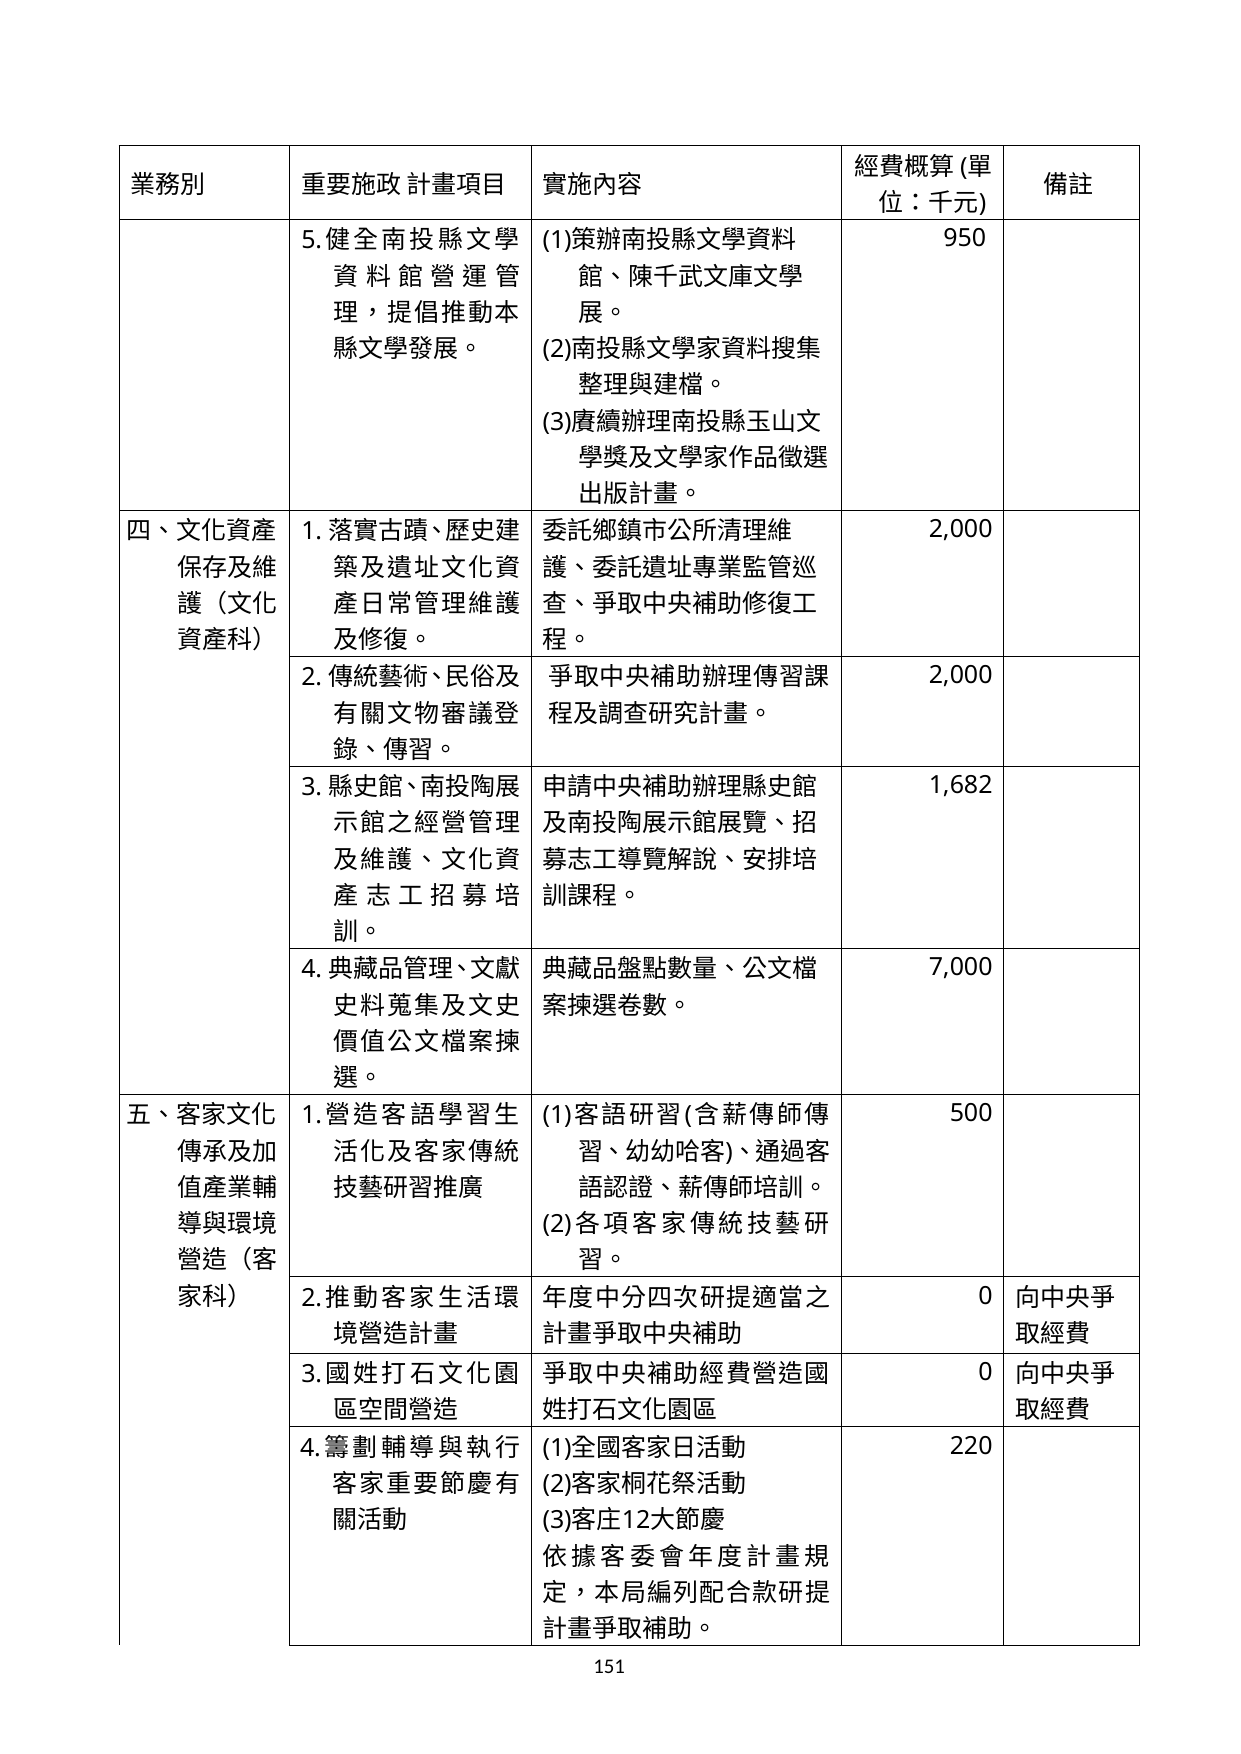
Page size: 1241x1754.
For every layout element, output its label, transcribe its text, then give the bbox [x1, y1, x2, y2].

table_cell 0 [842, 1277, 1003, 1353]
table_cell 3.國姓打石文化園區空間營造 [290, 1354, 531, 1426]
table_cell [120, 220, 289, 510]
table_cell 500 [842, 1095, 1003, 1276]
table_cell (1)策辦南投縣文學資料館、陳千武文庫文學展。 (2)南投縣文學家資料搜集整理與建檔。 (3)賡續辦理南投縣玉山文學獎及文學家作品徵選出版計畫。 [532, 220, 841, 510]
table_cell 220 [842, 1427, 1003, 1645]
table_cell 委託鄉鎮市公所清理維護、委託遺址專業監管巡查、爭取中央補助修復工程。 [532, 511, 841, 656]
table_header 備註 [1004, 146, 1139, 219]
table_cell 0 [842, 1354, 1003, 1426]
table_cell [1004, 949, 1139, 1094]
table_cell 1.營造客語學習生活化及客家傳統技藝研習推廣 [290, 1095, 531, 1276]
table_cell 四、文化資產保存及維護（文化資產科） [120, 511, 289, 1094]
table_header 實施內容 [532, 146, 841, 219]
table_cell 年度中分四次研提適當之計畫爭取中央補助 [532, 1277, 841, 1353]
table_header 重要施政 計畫項目 [290, 146, 531, 219]
table_cell 4.籌劃輔導與執行客家重要節慶有關活動 [290, 1427, 531, 1645]
table_cell 2.推動客家生活環境營造計畫 [290, 1277, 531, 1353]
table_cell 2. 傳統藝術、民俗及有關文物審議登錄、傳習。 [290, 657, 531, 766]
table_cell 典藏品盤點數量、公文檔案揀選卷數。 [532, 949, 841, 1094]
table_cell 申請中央補助辦理縣史館及南投陶展示館展覽、招募志工導覽解說、安排培訓課程。 [532, 767, 841, 948]
table_cell 爭取中央補助辦理傳習課程及調查研究計畫。 [532, 657, 841, 766]
table_cell [1004, 511, 1139, 656]
table_cell 2,000 [842, 511, 1003, 656]
table_cell 2,000 [842, 657, 1003, 766]
table_cell 1,682 [842, 767, 1003, 948]
table_cell 向中央爭取經費 [1004, 1277, 1139, 1353]
table_header 經費概算 (單位：千元) [842, 146, 1003, 219]
table_header 業務別 [120, 146, 289, 219]
table_cell (1)全國客家日活動 (2)客家桐花祭活動 (3)客庄12大節慶 依據客委會年度計畫規定，本局編列配合款研提計畫爭取補助。 [532, 1427, 841, 1645]
table_cell 五、客家文化傳承及加值產業輔導與環境營造（客家科） [120, 1095, 289, 1645]
table_cell [1004, 767, 1139, 948]
table_cell 向中央爭取經費 [1004, 1354, 1139, 1426]
table_cell 7,000 [842, 949, 1003, 1094]
table_cell [1004, 1427, 1139, 1645]
table_cell (1)客語研習(含薪傳師傳習、幼幼哈客)、通過客語認證、薪傳師培訓。 (2)各項客家傳統技藝研習。 [532, 1095, 841, 1276]
table_cell [1004, 1095, 1139, 1276]
table_cell 4. 典藏品管理、文獻史料蒐集及文史價值公文檔案揀選。 [290, 949, 531, 1094]
table_cell [1004, 220, 1139, 510]
table_cell 5.健全南投縣文學資料館營運管理，提倡推動本縣文學發展。 [290, 220, 531, 510]
table_cell 950 [842, 220, 1003, 510]
table_cell [1004, 657, 1139, 766]
table_cell 1. 落實古蹟、歷史建築及遺址文化資產日常管理維護及修復。 [290, 511, 531, 656]
table_cell 3. 縣史館、南投陶展示館之經營管理及維護、文化資產志工招募培訓。 [290, 767, 531, 948]
table_cell 爭取中央補助經費營造國姓打石文化園區 [532, 1354, 841, 1426]
